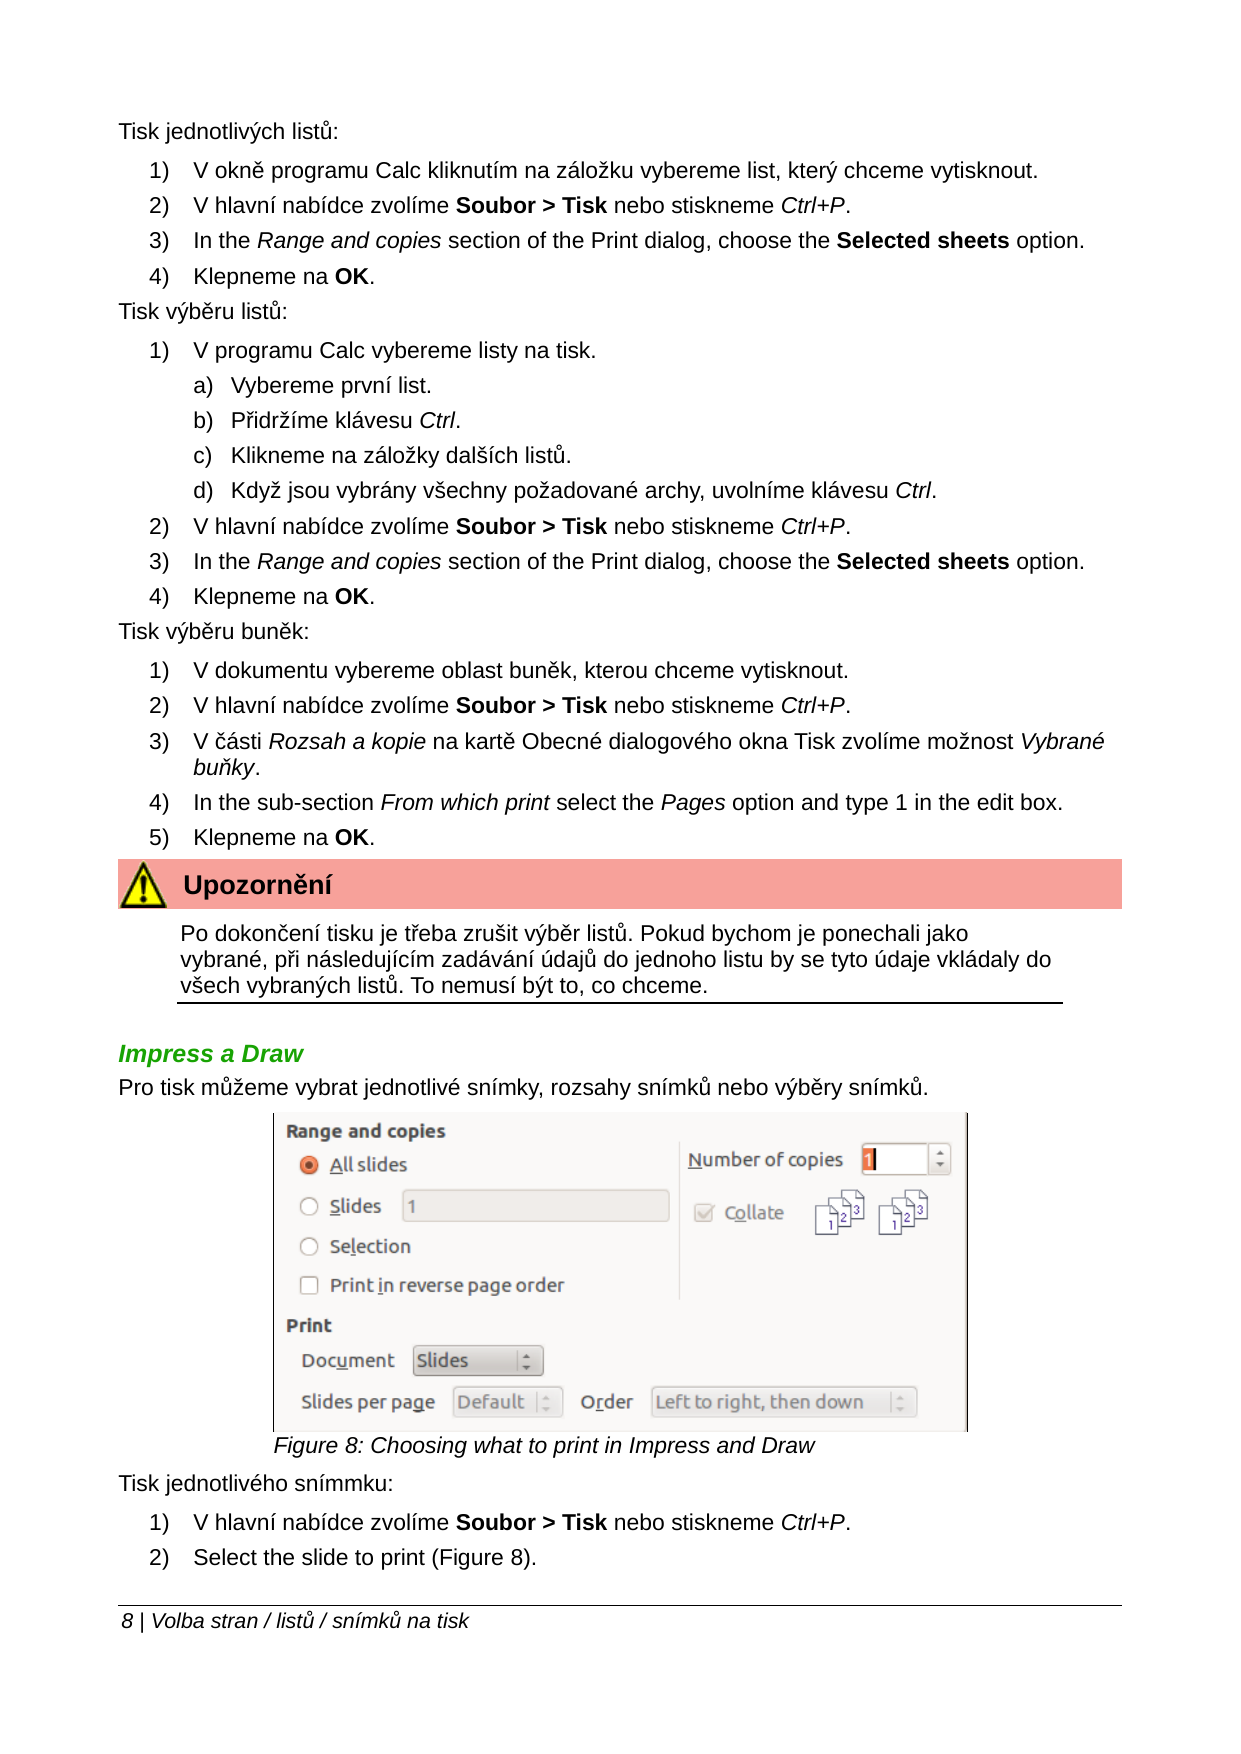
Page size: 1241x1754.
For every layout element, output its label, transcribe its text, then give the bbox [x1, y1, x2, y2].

subtitle Upozornění [118, 859, 1122, 909]
list V programu Calc vybereme listy na tisk. [169, 337, 1122, 363]
picture [273, 1112, 967, 1432]
list V hlavní nabídce zvolíme Soubor > Tisk nebo stiskneme Ctrl+P. [169, 1509, 1122, 1535]
list Klepneme na OK. [169, 583, 1122, 609]
list Klepneme na OK. [169, 824, 1122, 851]
list Select the slide to print (Figure 8). [169, 1544, 1122, 1570]
list V hlavní nabídce zvolíme Soubor > Tisk nebo stiskneme Ctrl+P. [169, 192, 1122, 218]
text Figure 8: Choosing what to print in Impress and Draw [273, 1432, 967, 1458]
list V okně programu Calc kliknutím na záložku vybereme list, který chceme vytisknout. [169, 157, 1122, 183]
list V dokumentu vybereme oblast buněk, kterou chceme vytisknout. [169, 657, 1122, 683]
list Klikneme na záložky dalších listů. [193, 442, 1122, 469]
list Tisk jednotlivého snímmku: [118, 1470, 1122, 1496]
list In the Range and copies section of the Print dialog, choose the Selected sheets option. [169, 548, 1122, 574]
text Pro tisk můžeme vybrat jednotlivé snímky, rozsahy snímků nebo výběry snímků. [118, 1074, 1122, 1100]
list Tisk jednotlivých listů: [118, 118, 1122, 144]
list Klepneme na OK. [169, 263, 1122, 289]
subtitle Impress a Draw [118, 1039, 1122, 1068]
list Tisk výběru buněk: [118, 618, 1122, 645]
list Když jsou vybrány všechny požadované archy, uvolníme klávesu Ctrl. [193, 477, 1122, 504]
list V hlavní nabídce zvolíme Soubor > Tisk nebo stiskneme Ctrl+P. [169, 513, 1122, 539]
picture [119, 860, 167, 908]
text Po dokončení tisku je třeba zrušit výběr listů. Pokud bychom je ponechali jako vybrané, při následujícím zadávání údajů do jednoho listu by se tyto údaje vkládaly do všech vybraných listů. To nemusí být to, co chceme. [177, 916, 1063, 1002]
list Tisk výběru listů: [118, 298, 1122, 324]
list In the Range and copies section of the Print dialog, choose the Selected sheets option. [169, 227, 1122, 254]
list In the sub-section From which print select the Pages option and type 1 in the edit box. [169, 789, 1122, 816]
list V hlavní nabídce zvolíme Soubor > Tisk nebo stiskneme Ctrl+P. [169, 692, 1122, 719]
list Vybereme první list. [193, 372, 1122, 398]
list Přidržíme klávesu Ctrl. [193, 407, 1122, 433]
list V části Rozsah a kopie na kartě Obecné dialogového okna Tisk zvolíme možnost Vybrané buňky. [169, 728, 1122, 780]
